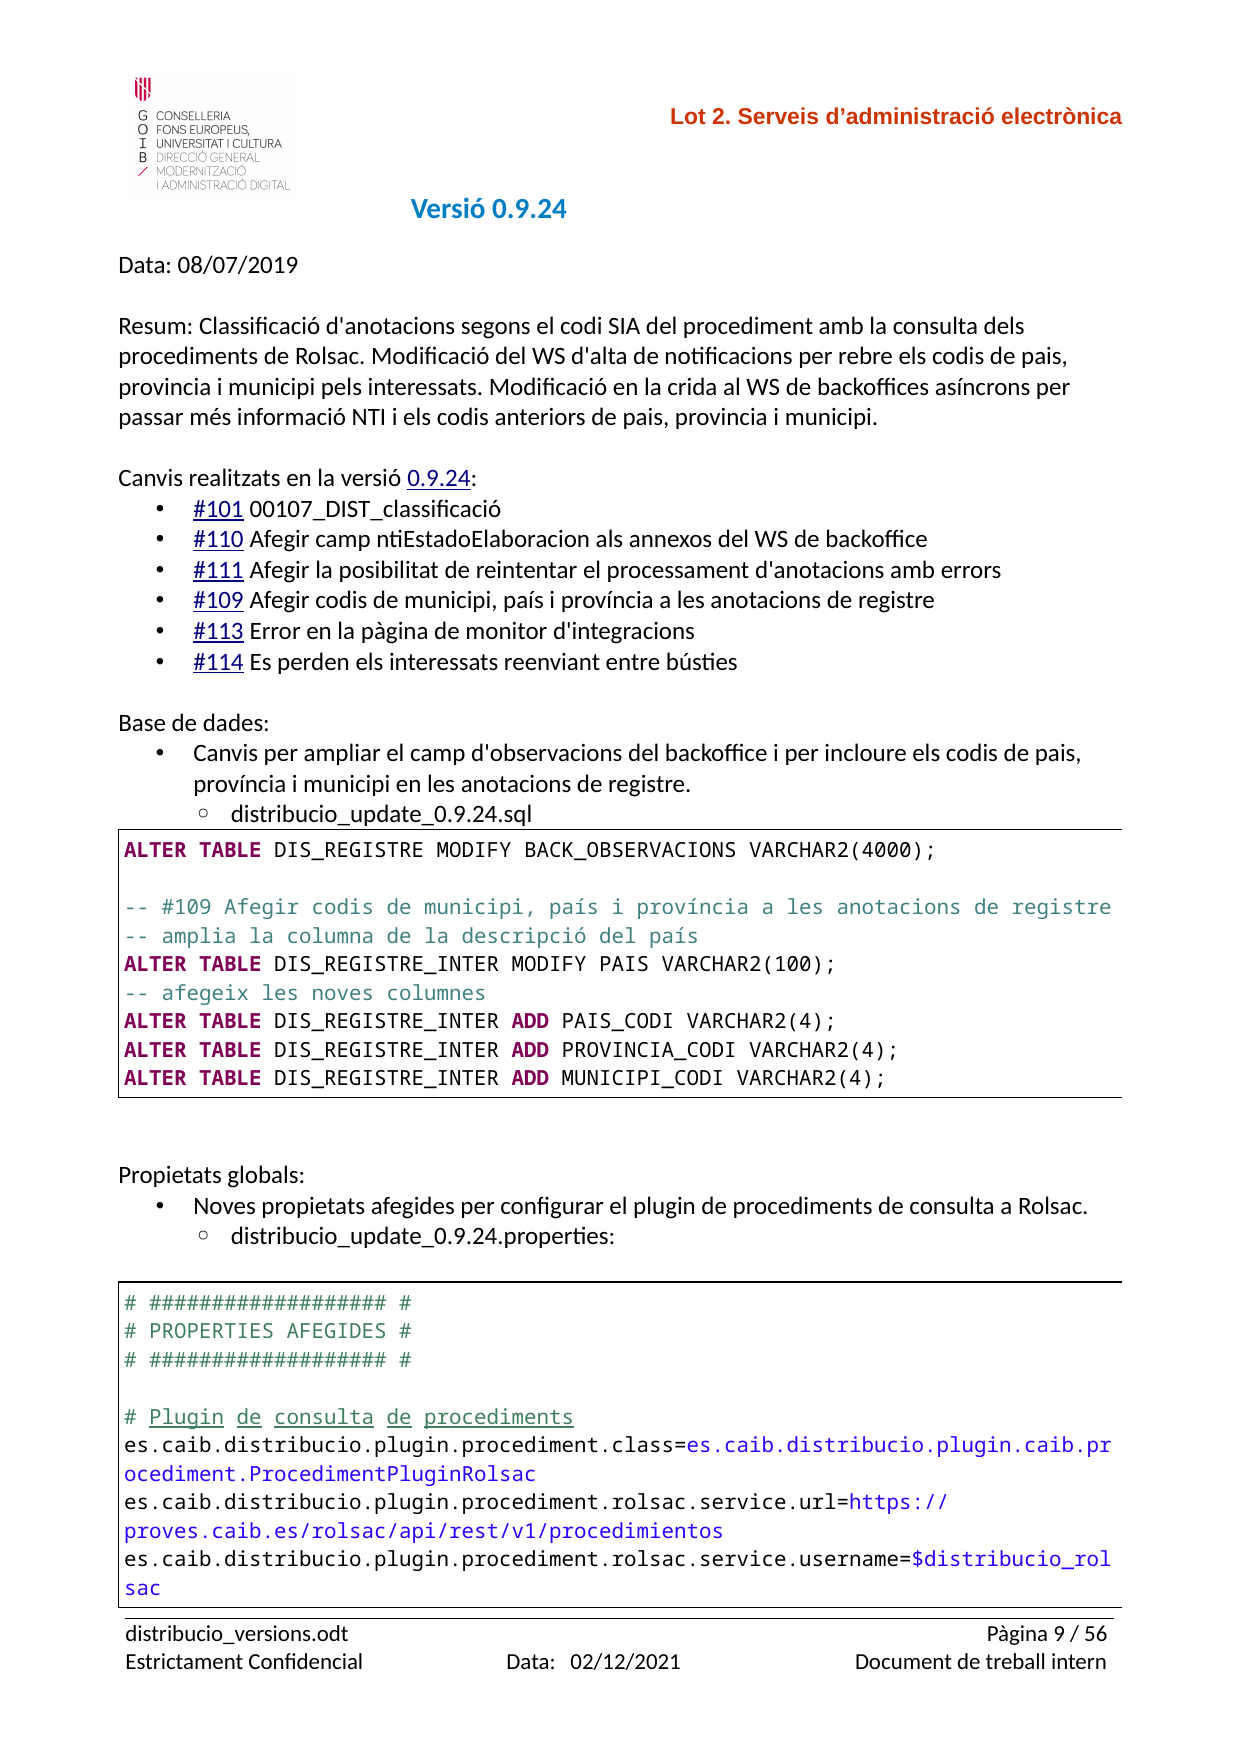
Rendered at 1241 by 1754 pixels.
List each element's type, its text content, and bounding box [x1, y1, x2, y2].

picture [126, 70, 299, 197]
list #114 Es perden els interessats reenviant entre bústies [156, 646, 1122, 676]
list #101 00107_DIST_classificació [156, 493, 1122, 524]
list #109 Afegir codis de municipi, país i província a les anotacions de registre [156, 585, 1122, 615]
text Resum: Classificació d'anotacions segons el codi SIA del procediment amb la consulta dels procediments de Rolsac. Modificació del WS d'alta de notificacions per rebre els codis de pais, provincia i municipi pels interessats. Modificació en la crida al WS de backoffices asíncrons per passar més informació NTI i els codis anteriors de pais, provincia i municipi. [118, 310, 1122, 432]
list Noves propietats afegides per configurar el plugin de procediments de consulta a Rolsac. [156, 1190, 1122, 1220]
text Propietats globals: [118, 1159, 1122, 1190]
subtitle Versió 0.9.24 [153, 190, 1122, 225]
list Canvis per ampliar el camp d'observacions del backoffice i per incloure els codis de pais, província i municipi en les anotacions de registre. [156, 737, 1122, 798]
text Data: 08/07/2019 [118, 249, 1122, 279]
table_header ALTER TABLE DIS_REGISTRE MODIFY BACK_OBSERVACIONS VARCHAR2(4000); -- #109 Afegir codis de municipi, país i província a les anotacions de registre -- amplia la columna de la descripció del país ALTER TABLE DIS_REGISTRE_INTER MODIFY PAIS VARCHAR2(100); -- afegeix les noves columnes ALTER TABLE DIS_REGISTRE_INTER ADD PAIS_CODI VARCHAR2(4); ALTER TABLE DIS_REGISTRE_INTER ADD PROVINCIA_CODI VARCHAR2(4); ALTER TABLE DIS_REGISTRE_INTER ADD MUNICIPI_CODI VARCHAR2(4); [119, 830, 1122, 1097]
list #110 Afegir camp ntiEstadoElaboracion als annexos del WS de backoffice [156, 524, 1122, 554]
list distribucio_update_0.9.24.sql [193, 798, 1122, 829]
table_header # ################### # # PROPERTIES AFEGIDES # # ################### # # Plugin de consulta de procediments es.caib.distribucio.plugin.procediment.class=es.caib.distribucio.plugin.caib.procediment.ProcedimentPluginRolsac es.caib.distribucio.plugin.procediment.rolsac.service.url=https://proves.caib.es/rolsac/api/rest/v1/procedimientos es.caib.distribucio.plugin.procediment.rolsac.service.username=$distribucio_rolsac [119, 1283, 1122, 1607]
text Base de dades: [118, 707, 1122, 737]
text Canvis realitzats en la versió 0.9.24: [118, 463, 1122, 493]
list distribucio_update_0.9.24.properties: [193, 1220, 1122, 1251]
list #113 Error en la pàgina de monitor d'integracions [156, 615, 1122, 646]
list #111 Afegir la posibilitat de reintentar el processament d'anotacions amb errors [156, 554, 1122, 585]
